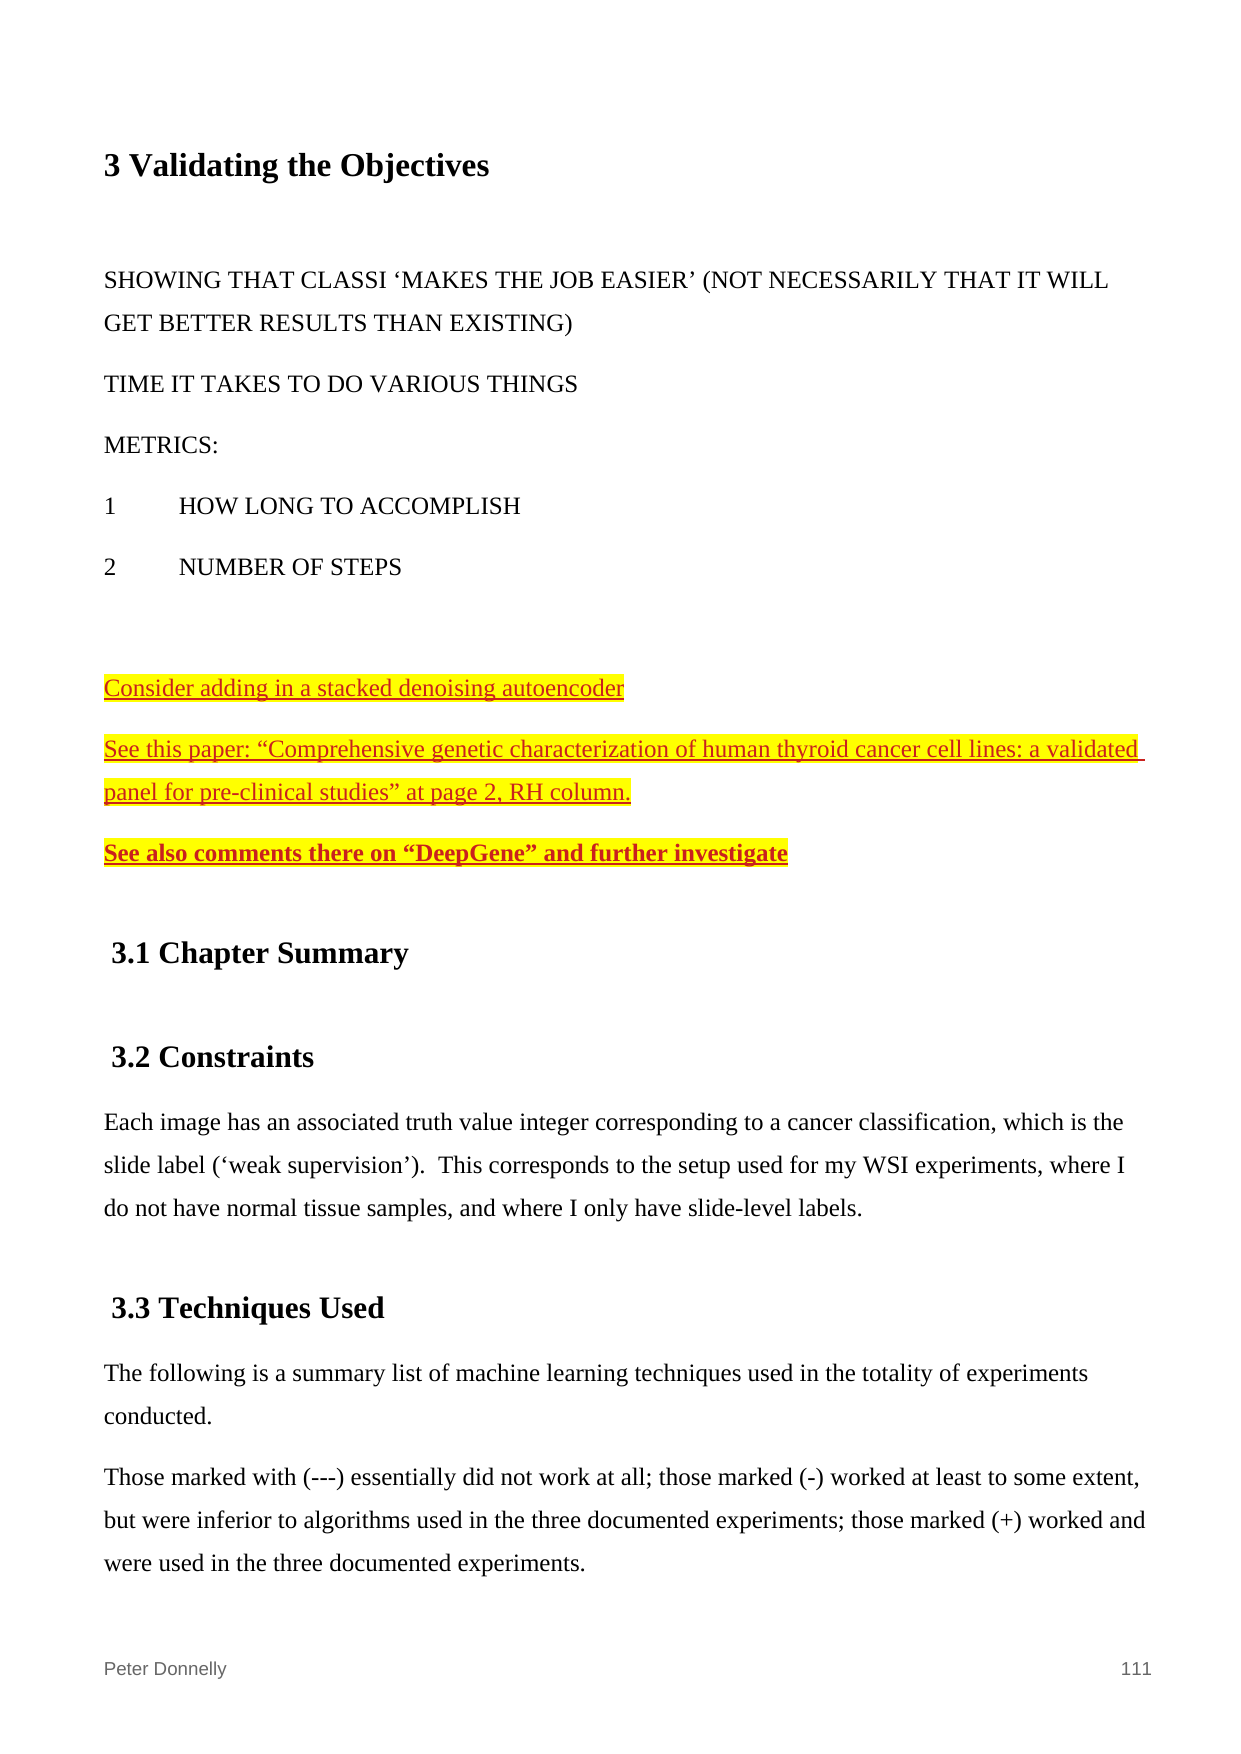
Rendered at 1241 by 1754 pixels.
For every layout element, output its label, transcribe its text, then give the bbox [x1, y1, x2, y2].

text See this paper: “Comprehensive genetic characterization of human thyroid cancer cell lines: a validated panel for pre-clinical studies” at page 2, RH column. [103, 734, 1146, 806]
text METRICS: [103, 430, 1146, 459]
subtitle Chapter Summary [103, 934, 1146, 970]
text TIME IT TAKES TO DO VARIOUS THINGS [103, 369, 1146, 398]
text 1 HOW LONG TO ACCOMPLISH [103, 491, 1146, 520]
text Those marked with (---) essentially did not work at all; those marked (-) worked at least to some extent, but were inferior to algorithms used in the three documented experiments; those marked (+) worked and were used in the three documented experiments. [103, 1462, 1146, 1577]
text SHOWING THAT CLASSI ‘MAKES THE JOB EASIER’ (NOT NECESSARILY THAT IT WILL GET BETTER RESULTS THAN EXISTING) [103, 265, 1146, 337]
text Each image has an associated truth value integer corresponding to a cancer classification, which is the slide label (‘weak supervision’). This corresponds to the setup used for my WSI experiments, where I do not have normal tissue samples, and where I only have slide-level labels. [103, 1107, 1146, 1222]
text 2 NUMBER OF STEPS [103, 552, 1146, 581]
subtitle Techniques Used [103, 1289, 1146, 1325]
subtitle Constraints [103, 1038, 1146, 1074]
text Consider adding in a stacked denoising autoencoder [103, 673, 1146, 702]
text See also comments there on “DeepGene” and further investigate [103, 838, 1146, 867]
text The following is a summary list of machine learning techniques used in the totality of experiments conducted. [103, 1358, 1146, 1429]
subtitle Validating the Objectives [103, 145, 1146, 183]
